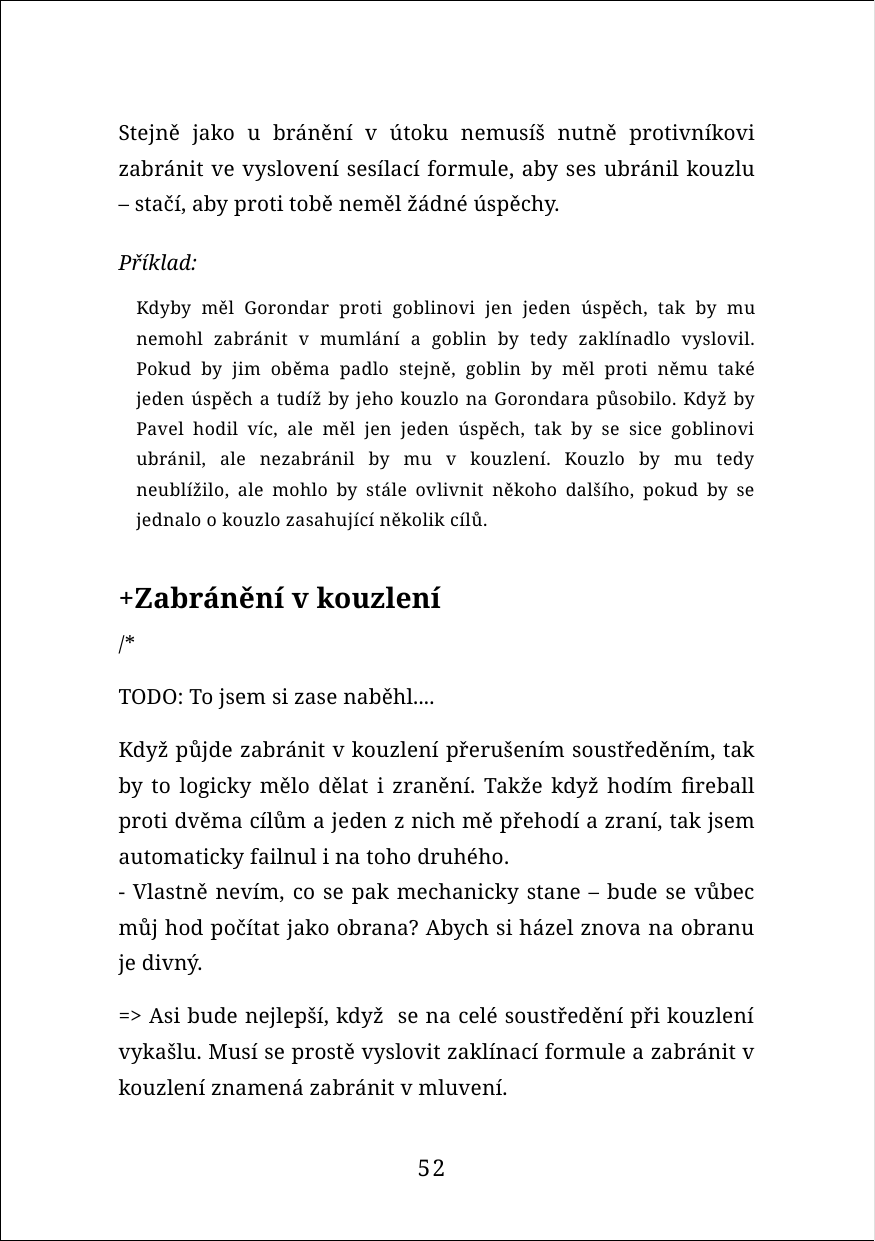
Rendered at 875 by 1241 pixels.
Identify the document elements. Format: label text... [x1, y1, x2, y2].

text /* [118, 629, 756, 657]
text TODO: To jsem si zase naběhl.... [118, 682, 756, 711]
text Kdyby měl Gorondar proti goblinovi jen jeden úspěch, tak by mu nemohl zabránit v mumlání a goblin by tedy zaklínadlo vyslovil. Pokud by jim oběma padlo stejně, goblin by měl proti němu také jeden úspěch a tudíž by jeho kouzlo na Gorondara působilo. Když by Pavel hodil víc, ale měl jen jeden úspěch, tak by se sice goblinovi ubránil, ale nezabránil by mu v kouzlení. Kouzlo by mu tedy neublížilo, ale mohlo by stále ovlivnit někoho dalšího, pokud by se jednalo o kouzlo zasahující několik cílů. [136, 296, 756, 531]
text => Asi bude nejlepší, když se na celé soustředění při kouzlení vykašlu. Musí se prostě vyslovit zaklínací formule a zabránit v kouzlení znamená zabránit v mluvení. [118, 1002, 756, 1101]
text Stejně jako u bránění v útoku nemusíš nutně protivníkovi zabránit ve vyslovení sesílací formule, aby ses ubránil kouzlu – stačí, aby proti tobě neměl žádné úspěchy. [118, 118, 756, 218]
text Příklad: [118, 248, 756, 277]
subtitle +Zabránění v kouzlení [118, 579, 756, 617]
text Když půjde zabránit v kouzlení přerušením soustředěním, tak by to logicky mělo dělat i zranění. Takže když hodím fireball proti dvěma cílům a jeden z nich mě přehodí a zraní, tak jsem automaticky failnul i na toho druhého. - Vlastně nevím, co se pak mechanicky stane – bude se vůbec můj hod počítat jako obrana? Abych si házel znova na obranu je divný. [118, 735, 756, 977]
